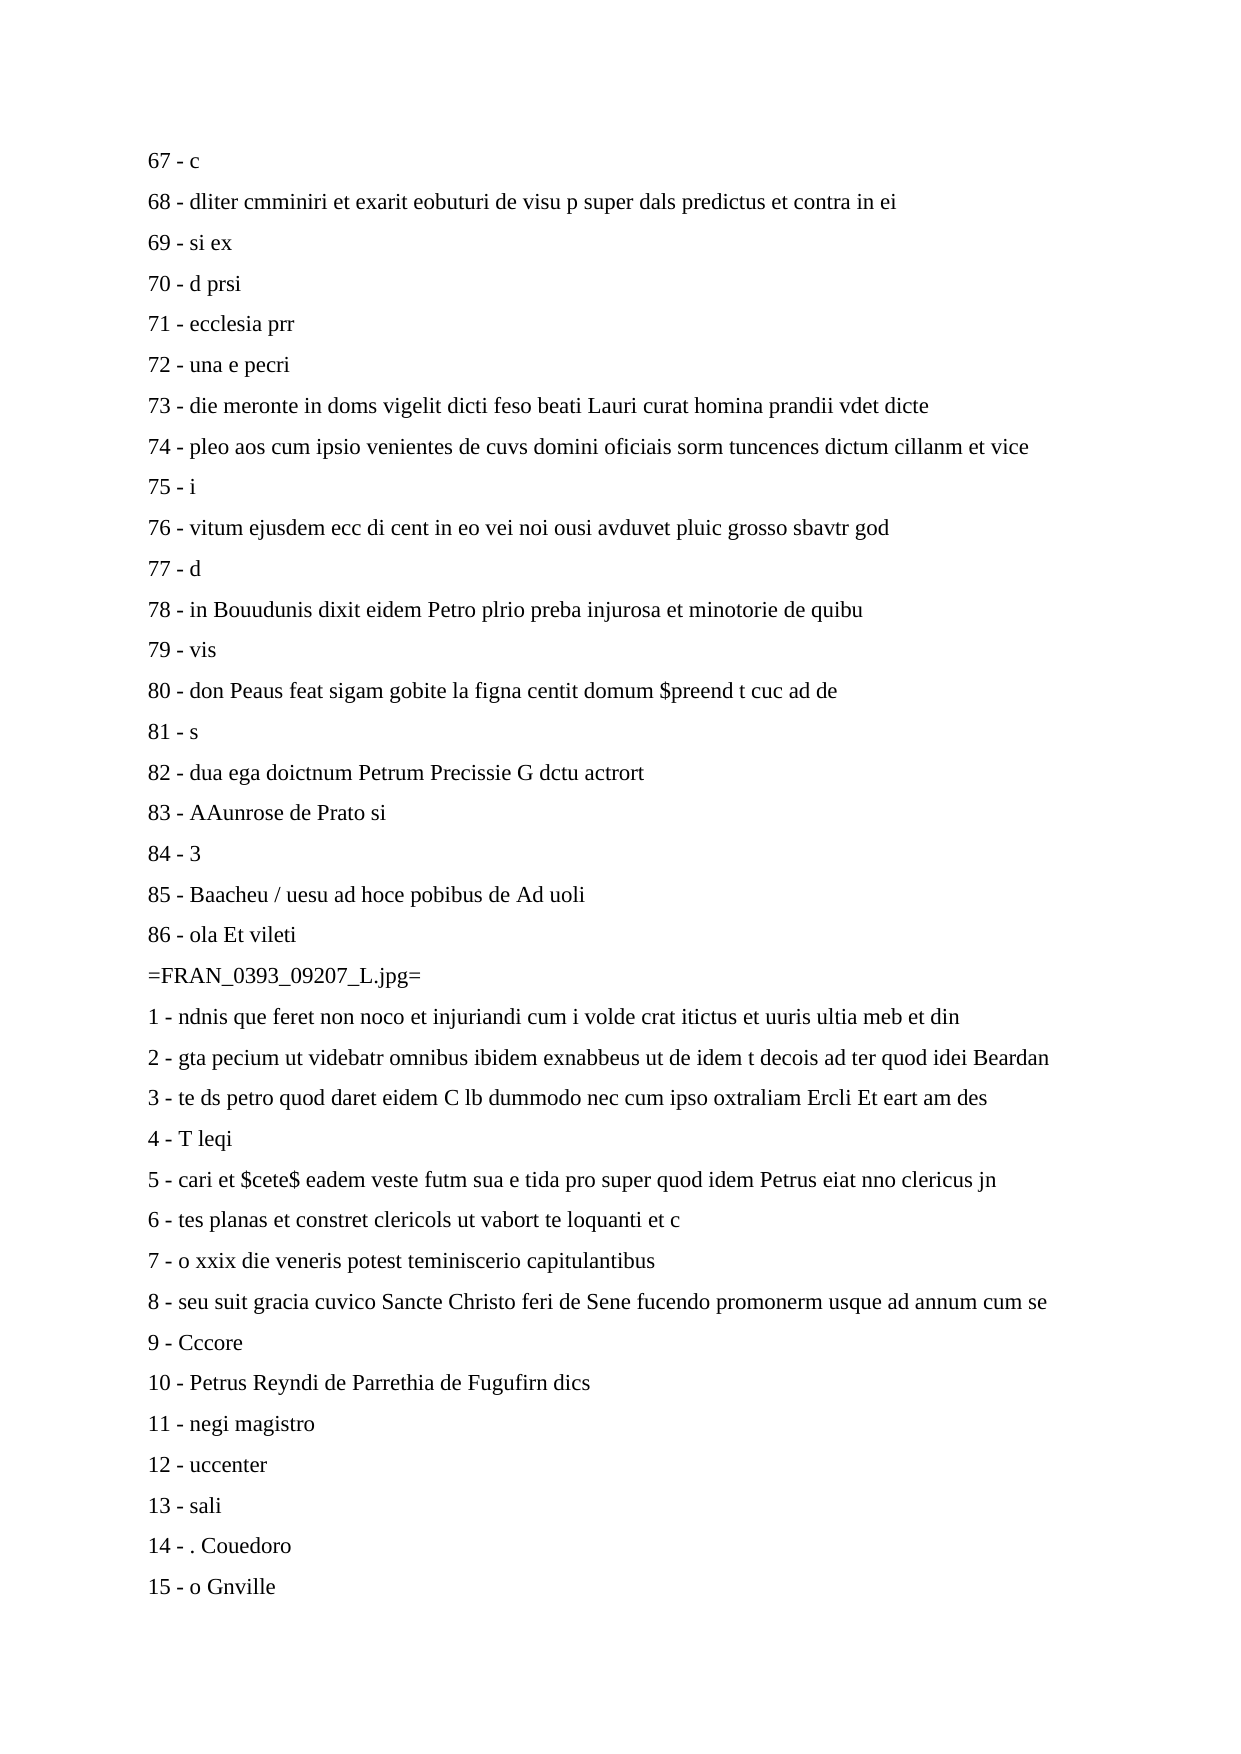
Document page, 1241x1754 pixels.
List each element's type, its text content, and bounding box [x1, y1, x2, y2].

text 1 - ndnis que feret non noco et injuriandi cum i volde crat itictus et uuris ultia meb et din [148, 1003, 1093, 1029]
text 82 - dua ega doictnum Petrum Precissie G dctu actrort [148, 758, 1093, 785]
text 73 - die meronte in doms vigelit dicti feso beati Lauri curat homina prandii vdet dicte [148, 392, 1093, 418]
text 13 - sali [148, 1492, 1093, 1518]
text 75 - i [148, 473, 1093, 500]
text 10 - Petrus Reyndi de Parrethia de Fugufirn dics [148, 1369, 1093, 1396]
text 72 - una e pecri [148, 351, 1093, 378]
text 86 - ola Et vileti [148, 921, 1093, 948]
text 81 - s [148, 718, 1093, 744]
text 7 - o xxix die veneris potest teminiscerio capitulantibus [148, 1247, 1093, 1274]
text 76 - vitum ejusdem ecc di cent in eo vei noi ousi avduvet pluic grosso sbavtr god [148, 514, 1093, 541]
text 83 - AAunrose de Prato si [148, 799, 1093, 826]
text 3 - te ds petro quod daret eidem C lb dummodo nec cum ipso oxtraliam Ercli Et eart am des [148, 1084, 1093, 1111]
text 71 - ecclesia prr [148, 311, 1093, 337]
text 77 - d [148, 555, 1093, 581]
text 70 - d prsi [148, 270, 1093, 296]
text 4 - T leqi [148, 1125, 1093, 1151]
text 68 - dliter cmminiri et exarit eobuturi de visu p super dals predictus et contra in ei [148, 188, 1093, 215]
text 78 - in Bouudunis dixit eidem Petro plrio preba injurosa et minotorie de quibu [148, 596, 1093, 622]
text 80 - don Peaus feat sigam gobite la figna centit domum $preend t cuc ad de [148, 677, 1093, 703]
text 84 - 3 [148, 840, 1093, 866]
text 74 - pleo aos cum ipsio venientes de cuvs domini oficiais sorm tuncences dictum cillanm et vice [148, 433, 1093, 459]
text 12 - uccenter [148, 1451, 1093, 1477]
text 9 - Cccore [148, 1329, 1093, 1355]
text =FRAN_0393_09207_L.jpg= [148, 962, 1093, 988]
text 15 - o Gnville [148, 1573, 1093, 1599]
text 2 - gta pecium ut videbatr omnibus ibidem exnabbeus ut de idem t decois ad ter quod idei Beardan [148, 1044, 1093, 1070]
text 67 - c [148, 148, 1093, 174]
text 69 - si ex [148, 229, 1093, 255]
text 8 - seu suit gracia cuvico Sancte Christo feri de Sene fucendo promonerm usque ad annum cum se [148, 1288, 1093, 1314]
text 5 - cari et $cete$ eadem veste futm sua e tida pro super quod idem Petrus eiat nno clericus jn [148, 1166, 1093, 1192]
text 6 - tes planas et constret clericols ut vabort te loquanti et c [148, 1207, 1093, 1233]
text 14 - . Couedoro [148, 1532, 1093, 1559]
text 85 - Baacheu / uesu ad hoce pobibus de Ad uoli [148, 881, 1093, 907]
text 79 - vis [148, 636, 1093, 663]
text 11 - negi magistro [148, 1410, 1093, 1437]
